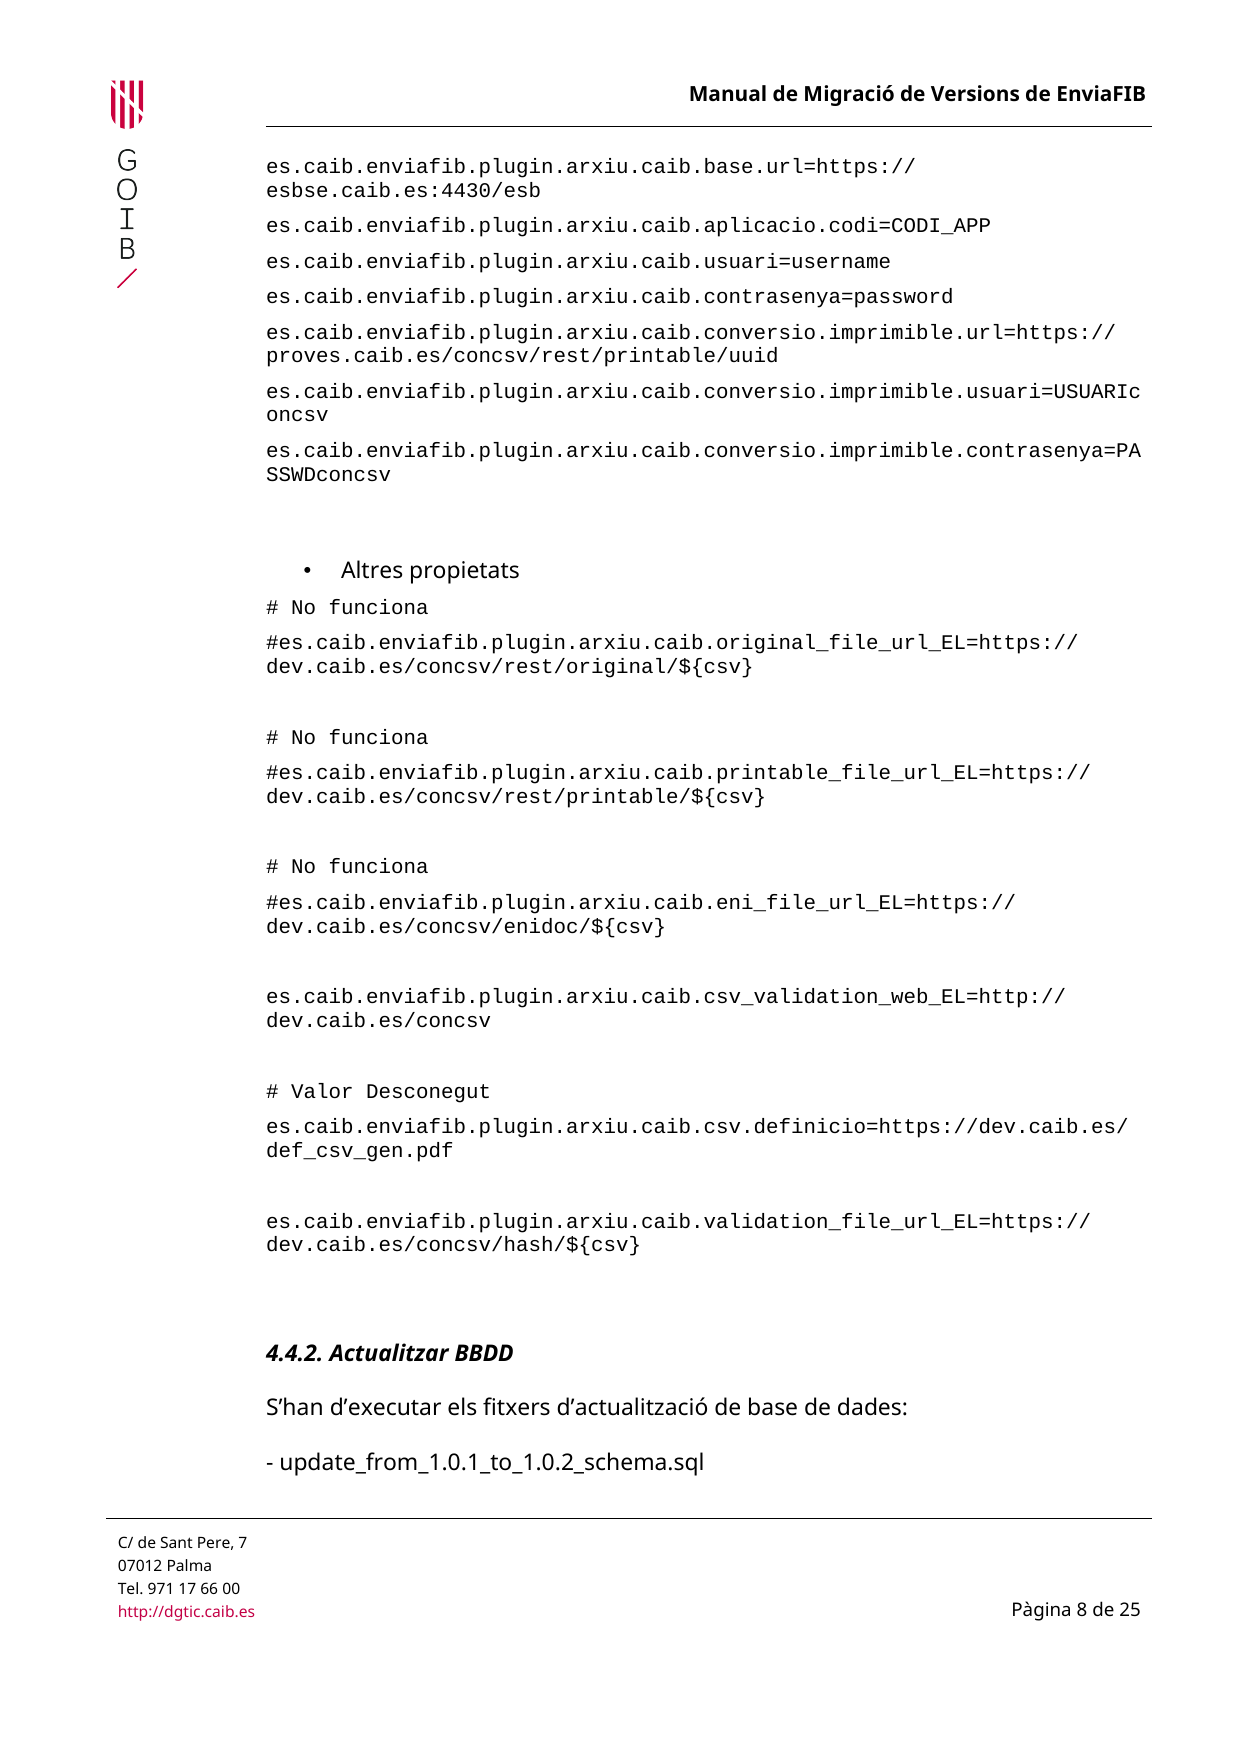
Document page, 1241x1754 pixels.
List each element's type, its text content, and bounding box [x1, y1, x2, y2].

list Altres propietats [303, 554, 1152, 585]
subtitle Actualitzar BBDD [266, 1336, 1152, 1368]
picture [82, 57, 172, 319]
table_header es.caib.enviafib.plugin.arxiu.caib.base.url=https://esbse.caib.es:4430/esb es.caib.enviafib.plugin.arxiu.caib.aplicacio.codi=CODI_APP es.caib.enviafib.plugin.arxiu.caib.usuari=username es.caib.enviafib.plugin.arxiu.caib.contrasenya=password es.caib.enviafib.plugin.arxiu.caib.conversio.imprimible.url=https://proves.caib.es/concsv/rest/printable/uuid es.caib.enviafib.plugin.arxiu.caib.conversio.imprimible.usuari=USUARIconcsv es.caib.enviafib.plugin.arxiu.caib.conversio.imprimible.contrasenya=PASSWDconcsv [266, 156, 1152, 499]
table_header # No funciona #es.caib.enviafib.plugin.arxiu.caib.original_file_url_EL=https://dev.caib.es/concsv/rest/original/${csv} # No funciona #es.caib.enviafib.plugin.arxiu.caib.printable_file_url_EL=https://dev.caib.es/concsv/rest/printable/${csv} # No funciona #es.caib.enviafib.plugin.arxiu.caib.eni_file_url_EL=https://dev.caib.es/concsv/enidoc/${csv} es.caib.enviafib.plugin.arxiu.caib.csv_validation_web_EL=http://dev.caib.es/concsv # Valor Desconegut es.caib.enviafib.plugin.arxiu.caib.csv.definicio=https://dev.caib.es/def_csv_gen.pdf es.caib.enviafib.plugin.arxiu.caib.validation_file_url_EL=https://dev.caib.es/concsv/hash/${csv} [266, 597, 1152, 1270]
text - update_from_1.0.1_to_1.0.2_schema.sql [266, 1446, 1152, 1477]
text S’han d’executar els fitxers d’actualització de base de dades: [266, 1391, 1152, 1422]
